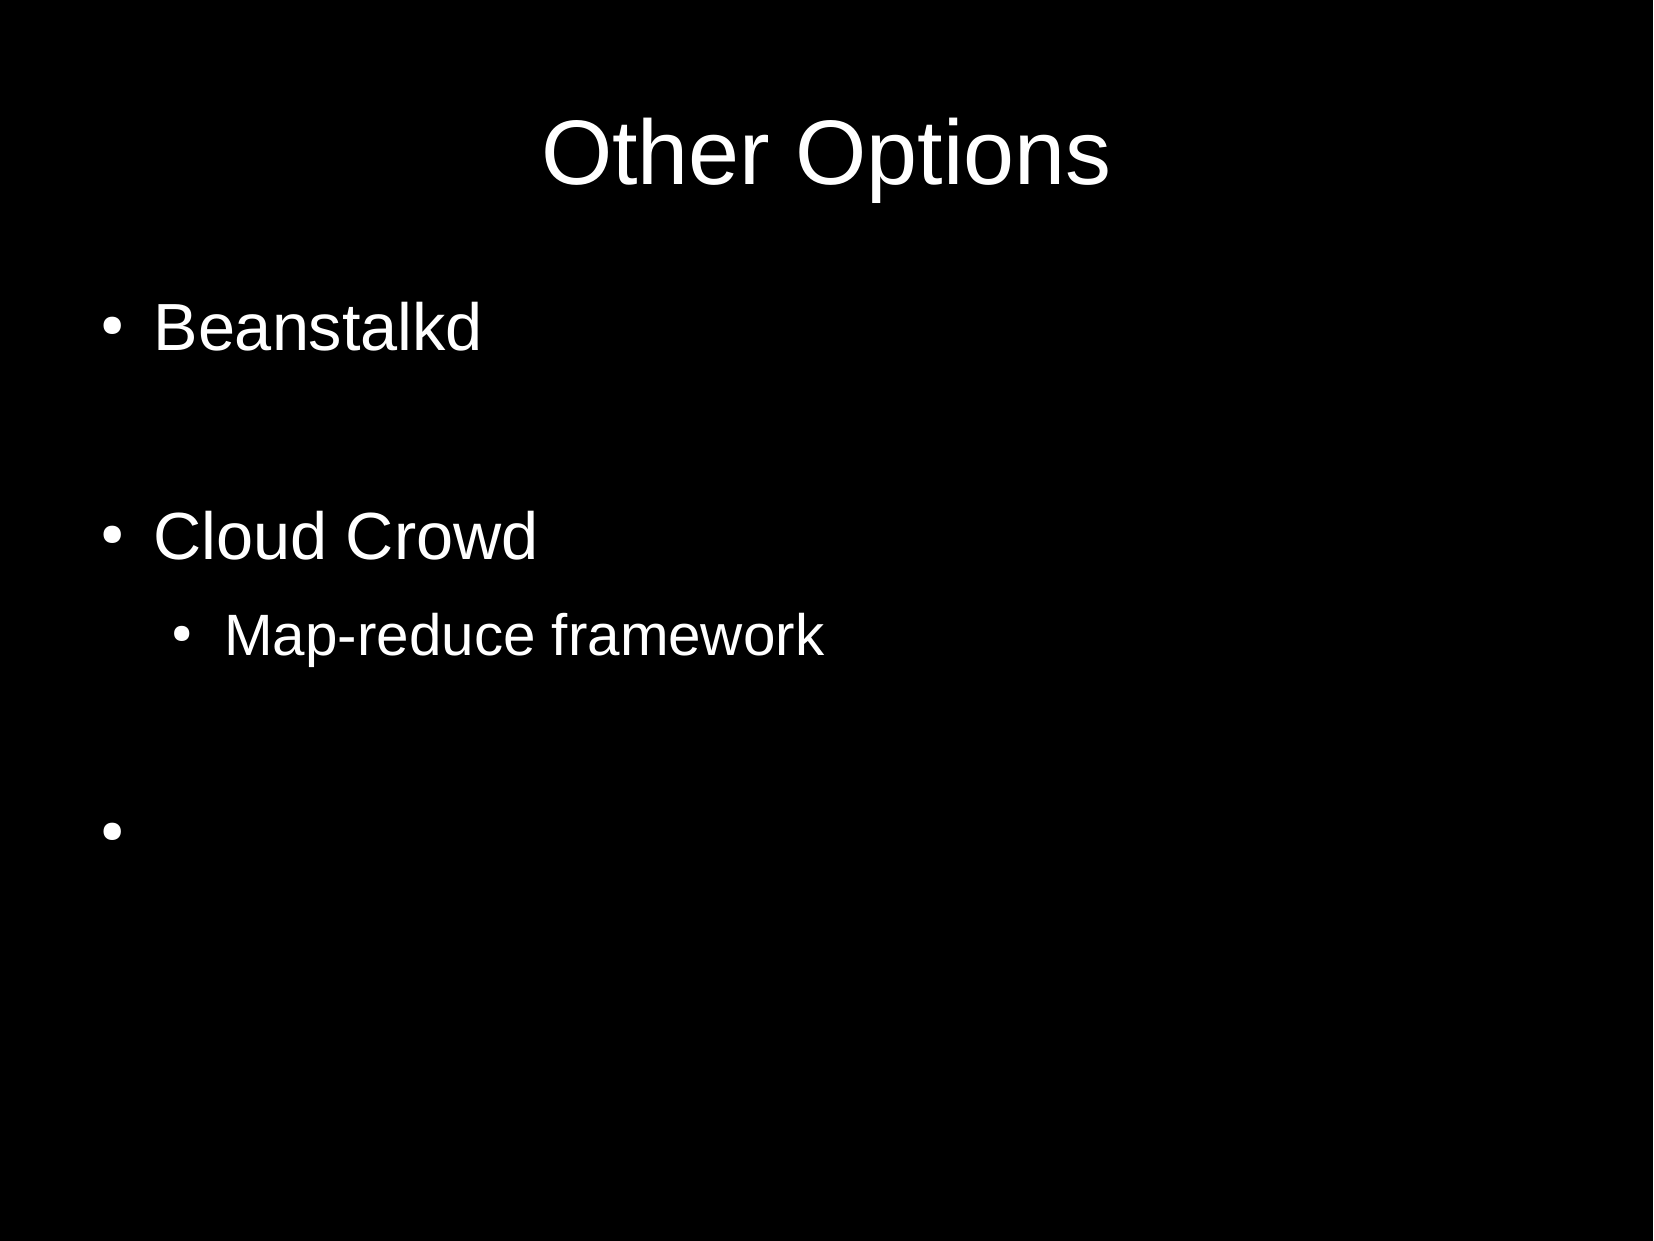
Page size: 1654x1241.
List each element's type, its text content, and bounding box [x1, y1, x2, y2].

title Other Options [82, 49, 1571, 257]
list Beanstalkd Cloud Crowd Map-reduce framework [82, 290, 1571, 1109]
